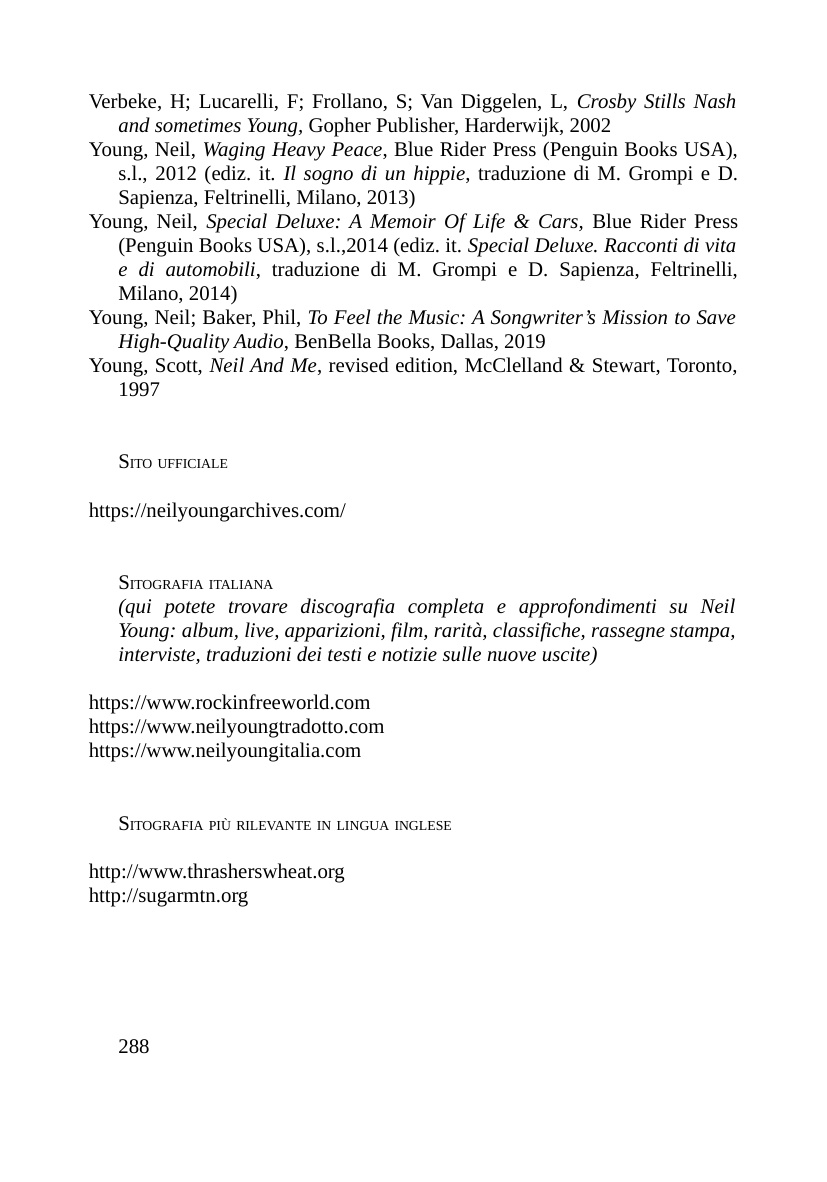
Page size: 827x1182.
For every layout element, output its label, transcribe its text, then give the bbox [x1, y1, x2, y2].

text http://www.thrasherswheat.org [88, 858, 738, 883]
text https://www.neilyoungtradotto.com [88, 714, 738, 738]
text https://www.rockinfreeworld.com [88, 690, 738, 714]
text Sito ufficiale [88, 449, 738, 473]
text Young, Neil, Special Deluxe: A Memoir Of Life & Cars, Blue Rider Press (Penguin Books USA), s.l.,2014 (ediz. it. Special Deluxe. Racconti di vita e di automobili, traduzione di M. Grompi e D. Sapienza, Feltrinelli, Milano, 2014) [88, 209, 738, 305]
text https://www.neilyoungitalia.com [88, 738, 738, 762]
text Verbeke, H; Lucarelli, F; Frollano, S; Van Diggelen, L, Crosby Stills Nash and sometimes Young, Gopher Publisher, Harderwijk, 2002 [88, 88, 738, 137]
text http://sugarmtn.org [88, 883, 738, 907]
text Sitografia italiana [88, 570, 738, 594]
list https://neilyoungarchives.com/ [88, 498, 738, 522]
text Young, Scott, Neil And Me, revised edition, McClelland & Stewart, Toronto, 1997 [88, 353, 738, 401]
text (qui potete trovare discografia completa e approfondimenti su Neil Young: album, live, apparizioni, film, rarità, classifiche, rassegne stampa, interviste, traduzioni dei testi e notizie sulle nuove uscite) [118, 594, 738, 666]
text Young, Neil; Baker, Phil, To Feel the Music: A Songwriter’s Mission to Save High-Quality Audio, BenBella Books, Dallas, 2019 [88, 305, 738, 353]
text Young, Neil, Waging Heavy Peace, Blue Rider Press (Penguin Books USA), s.l., 2012 (ediz. it. Il sogno di un hippie, traduzione di M. Grompi e D. Sapienza, Feltrinelli, Milano, 2013) [88, 137, 738, 209]
text Sitografia più rilevante in lingua inglese [88, 810, 738, 834]
